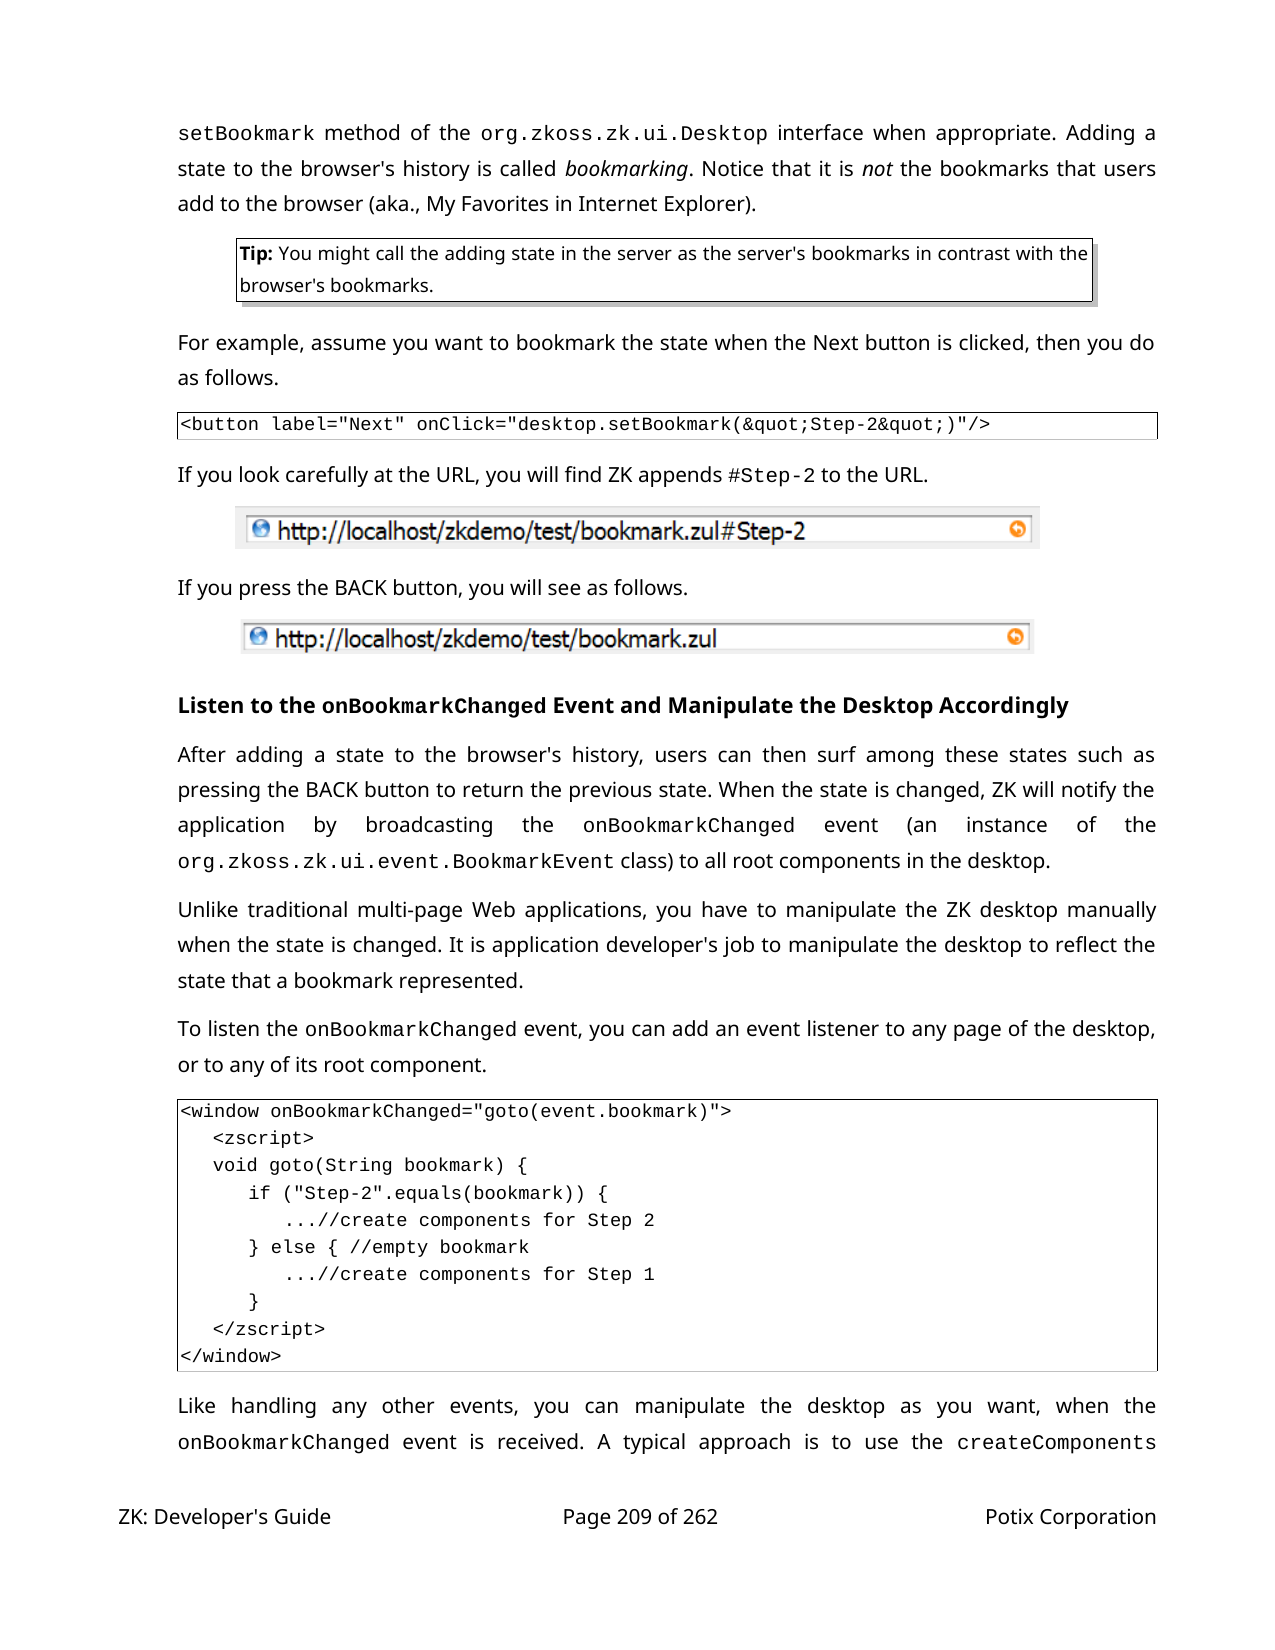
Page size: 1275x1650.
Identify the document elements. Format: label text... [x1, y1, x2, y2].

text For example, assume you want to bookmark the state when the Next button is clicked, then you do as follows. [177, 328, 1157, 391]
text if ("Step-2".equals(bookmark)) { [178, 1181, 1157, 1205]
text </window> [178, 1344, 1157, 1371]
text <button label="Next" onClick="desktop.setBookmark(&quot;Step-2&quot;)"/> [178, 413, 1157, 439]
text Tip: You might call the adding state in the server as the server's bookmarks in contrast with the browser's bookmarks. [237, 239, 1092, 301]
text ...//create components for Step 1 [178, 1262, 1157, 1286]
text setBookmark method of the org.zkoss.zk.ui.Desktop interface when appropriate. Adding a state to the browser's history is called bookmarking. Notice that it is not the bookmarks that users add to the browser (aka., My Favorites in Internet Explorer). [177, 118, 1157, 217]
text After adding a state to the browser's history, users can then surf among these states such as pressing the BACK button to return the previous state. When the state is changed, ZK will notify the application by broadcasting the onBookmarkChanged event (an instance of the org.zkoss.zk.ui.event.BookmarkEvent class) to all root components in the desktop. [177, 740, 1157, 875]
picture [235, 506, 1040, 549]
text </zscript> [178, 1316, 1157, 1341]
text Unlike traditional multi-page Web applications, you have to manipulate the ZK desktop manually when the state is changed. It is application developer's job to manipulate the desktop to reflect the state that a bookmark represented. [177, 895, 1157, 994]
text If you press the BACK button, you will see as follows. [177, 573, 1157, 601]
text If you look carefully at the URL, you will find ZK appends #Step-2 to the URL. [177, 460, 1157, 488]
subtitle Listen to the onBookmarkChanged Event and Manipulate the Desktop Accordingly [177, 644, 1157, 719]
text } [178, 1289, 1157, 1313]
text Like handling any other events, you can manipulate the desktop as you want, when the onBookmarkChanged event is received. A typical approach is to use the createComponents [177, 1392, 1157, 1455]
text To listen the onBookmarkChanged event, you can add an event listener to any page of the desktop, or to any of its root component. [177, 1014, 1157, 1078]
text ...//create components for Step 2 [178, 1208, 1157, 1232]
text void goto(String bookmark) { [178, 1153, 1157, 1178]
text } else { //empty bookmark [178, 1235, 1157, 1259]
text <window onBookmarkChanged="goto(event.bookmark)"> [178, 1100, 1157, 1123]
text <zscript> [178, 1126, 1157, 1150]
picture [240, 619, 1035, 654]
